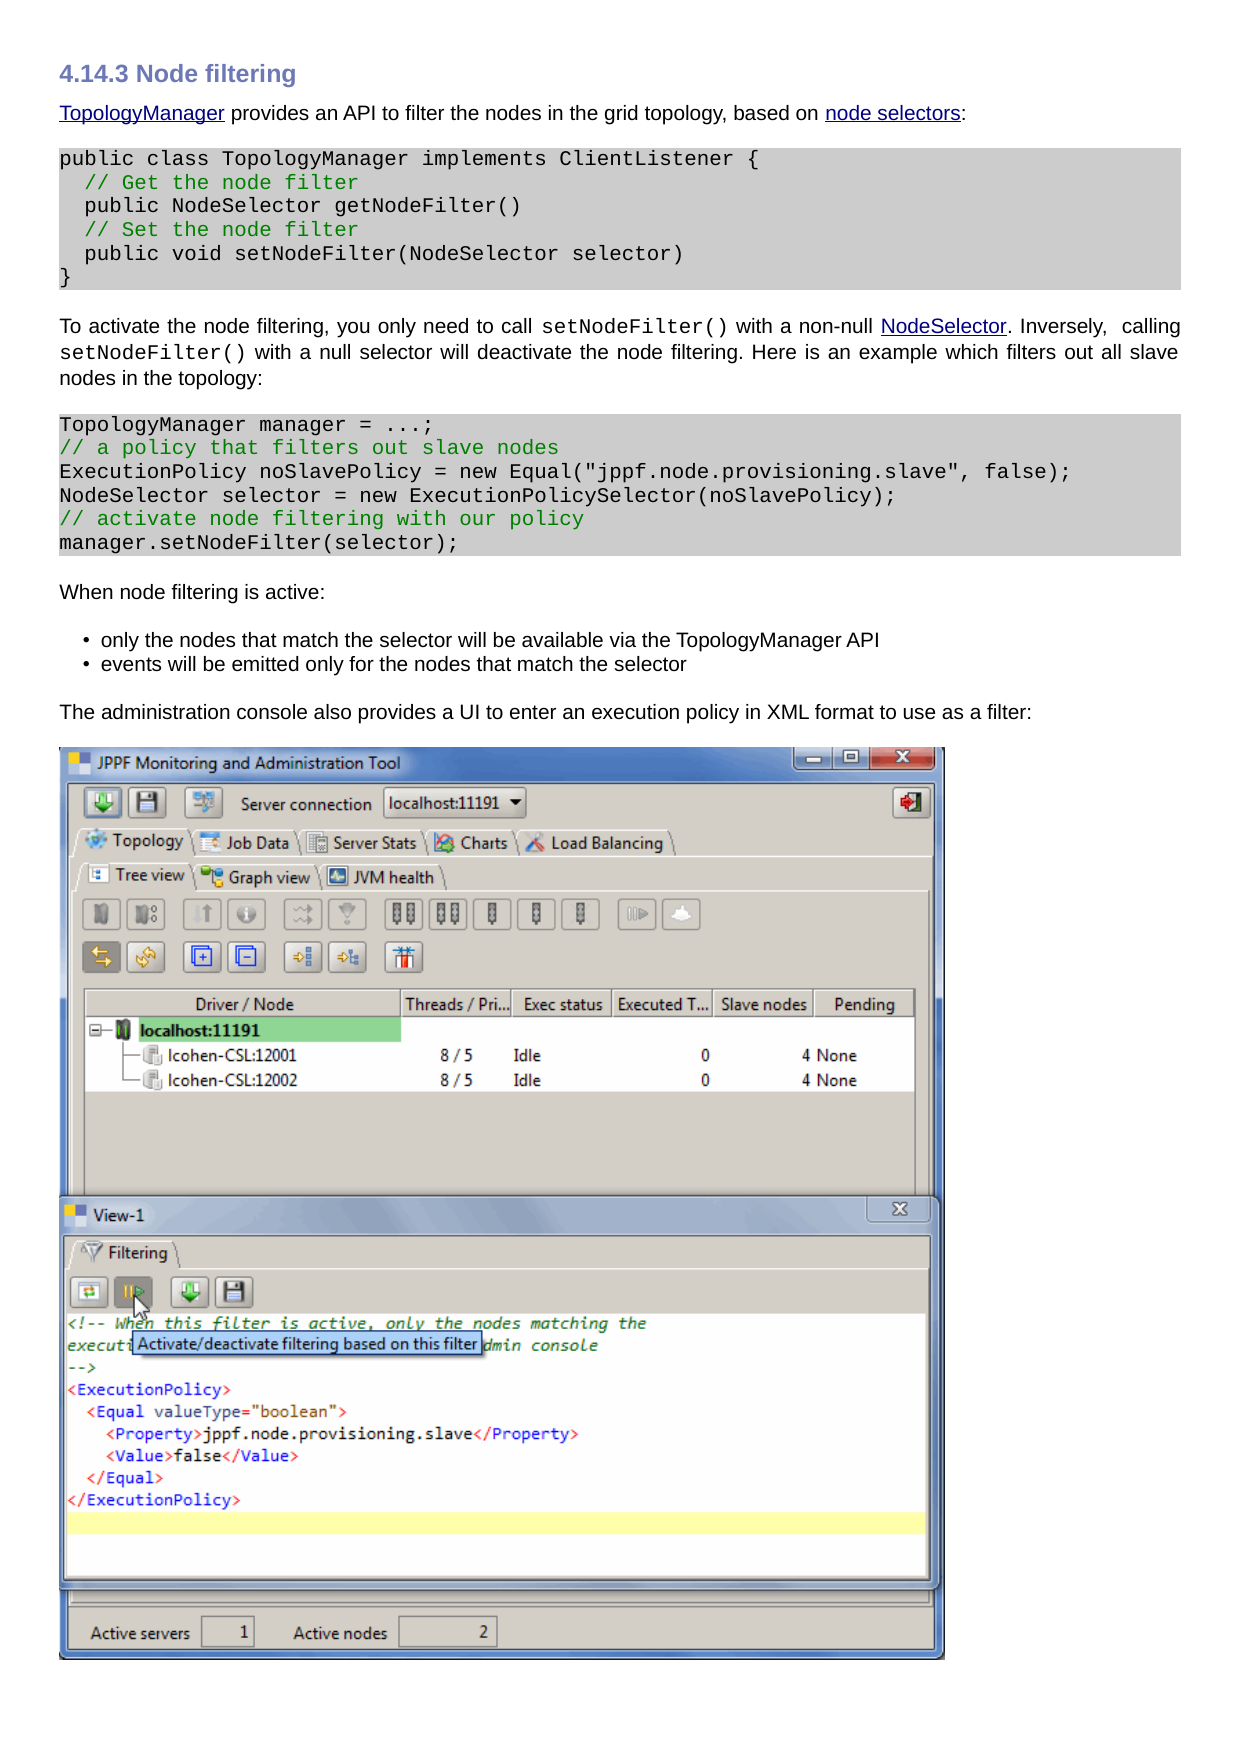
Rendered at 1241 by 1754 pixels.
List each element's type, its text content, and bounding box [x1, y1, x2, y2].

text TopologyManager provides an API to filter the nodes in the grid topology, based on node selectors: [59, 100, 1181, 124]
text public NodeSelector getNodeFilter() [59, 196, 1181, 219]
text // a policy that filters out slave nodes [59, 437, 1181, 461]
text ExecutionPolicy noSlavePolicy = new Equal("jppf.node.provisioning.slave", false); [59, 461, 1181, 484]
text // Set the node filter [59, 219, 1181, 243]
text NodeSelector selector = new ExecutionPolicySelector(noSlavePolicy); [59, 484, 1181, 508]
picture [59, 747, 945, 1660]
list only the nodes that match the selector will be available via the TopologyManager API [83, 627, 1181, 651]
text TopologyManager manager = ...; [59, 414, 1181, 437]
text public class TopologyManager implements ClientListener { [59, 148, 1181, 172]
text // Get the node filter [59, 172, 1181, 196]
subtitle Node filtering [59, 59, 1181, 88]
text To activate the node filtering, you only need to call setNodeFilter() with a non-null NodeSelector. Inversely, calling setNodeFilter() with a null selector will deactivate the node filtering. Here is an example which filters out all slave nodes in the topology: [59, 314, 1181, 390]
text public void setNodeFilter(NodeSelector selector) [59, 243, 1181, 266]
text When node filtering is active: [59, 579, 1181, 603]
text The administration console also provides a UI to enter an execution policy in XML format to use as a filter: [59, 699, 1181, 723]
list events will be emitted only for the nodes that match the selector [83, 651, 1181, 676]
text manager.setNodeFilter(selector); [59, 532, 1181, 556]
text } [59, 266, 1181, 290]
text // activate node filtering with our policy [59, 508, 1181, 532]
